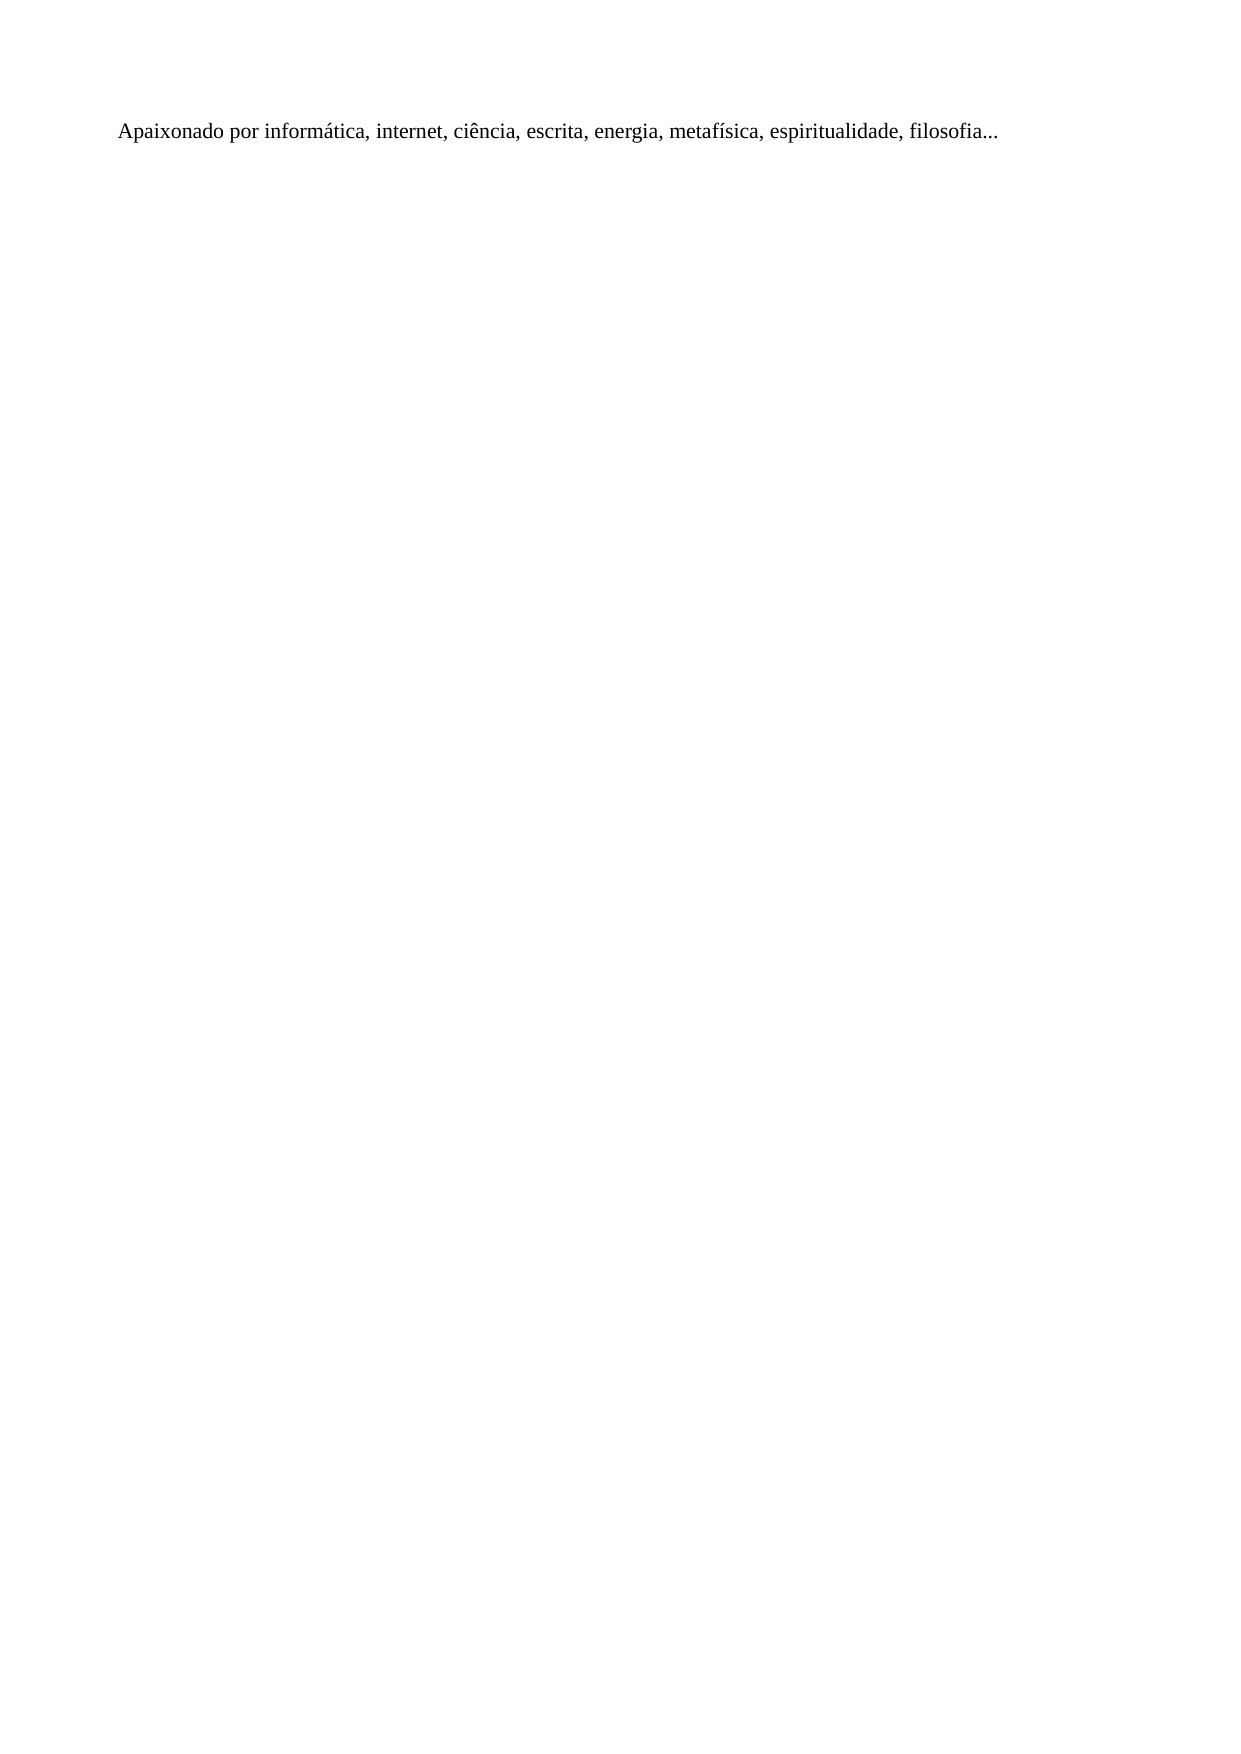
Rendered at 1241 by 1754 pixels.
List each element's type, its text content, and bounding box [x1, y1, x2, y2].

text Apaixonado por informática, internet, ciência, escrita, energia, metafísica, espiritualidade, filosofia... [117, 118, 1122, 143]
